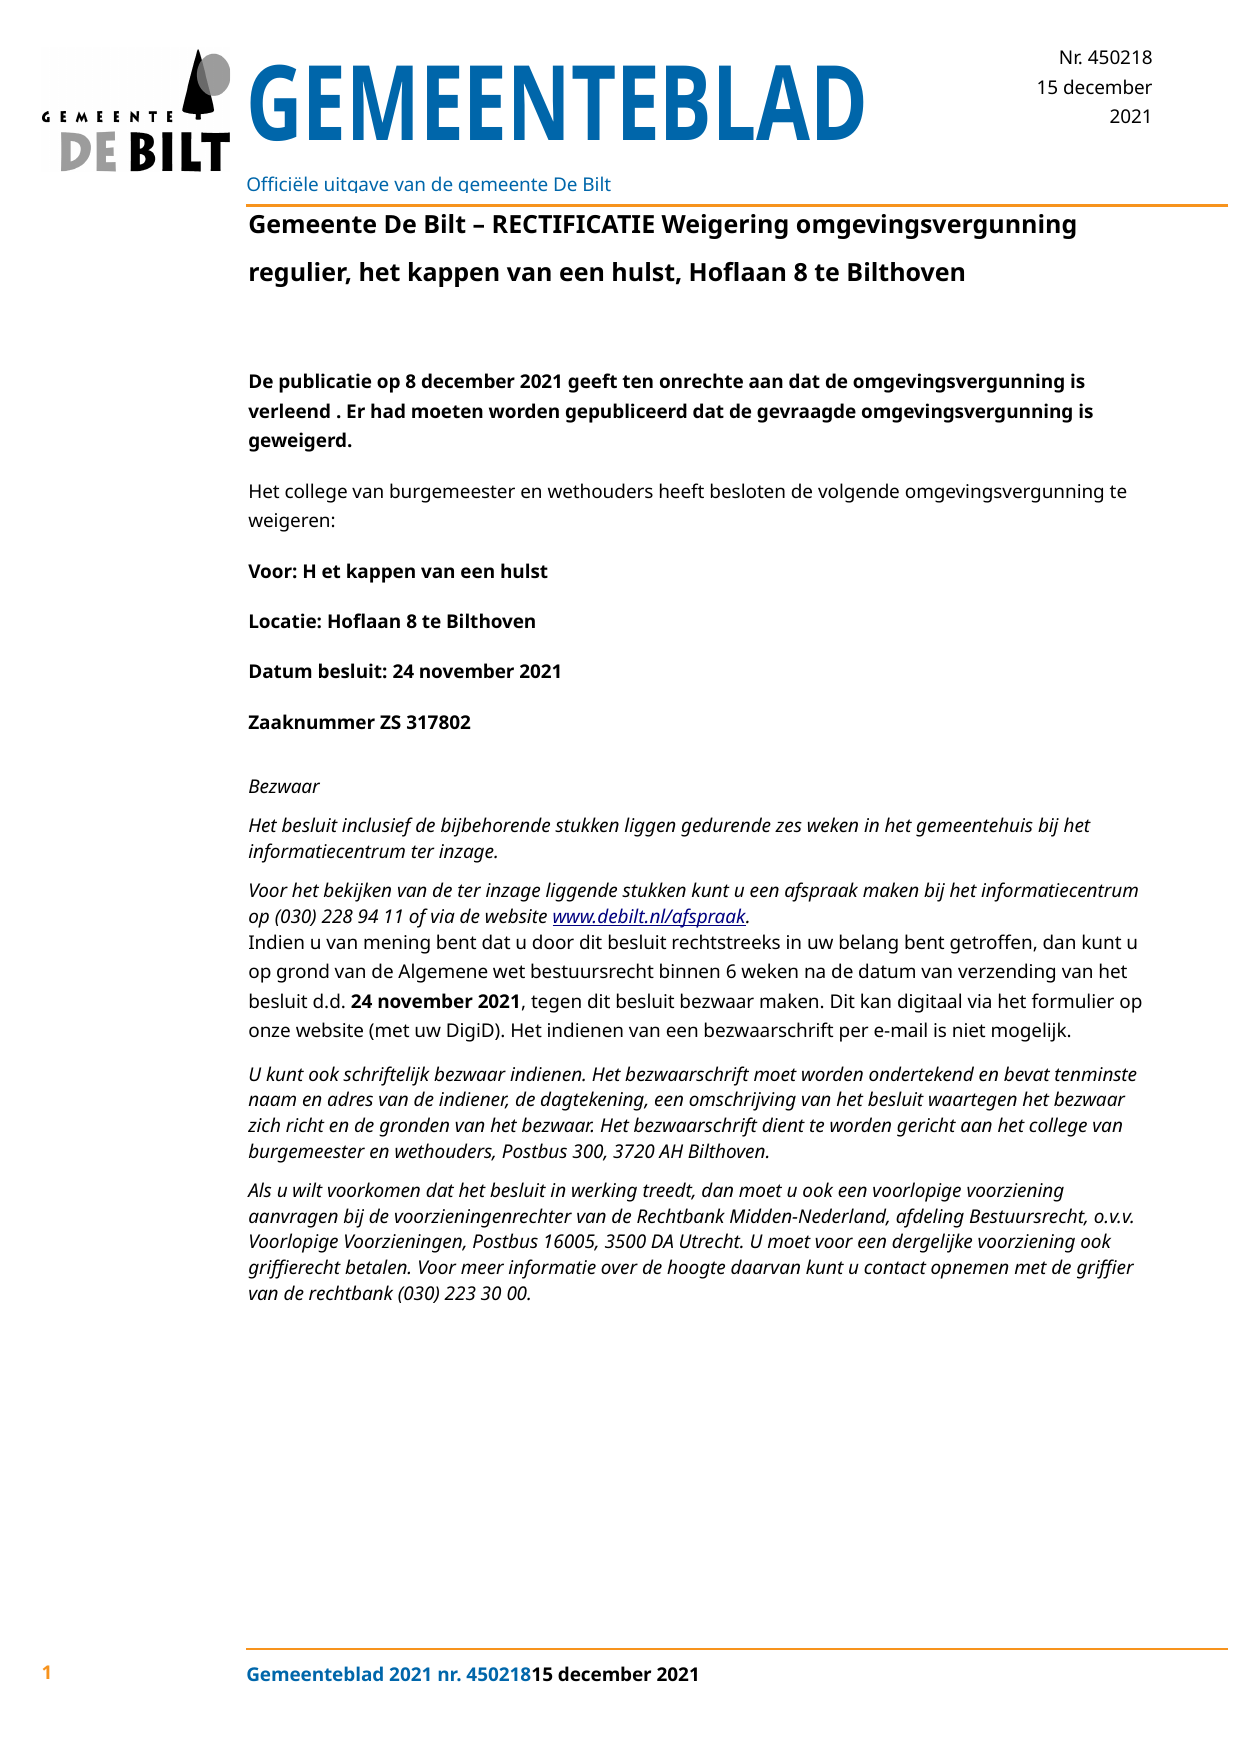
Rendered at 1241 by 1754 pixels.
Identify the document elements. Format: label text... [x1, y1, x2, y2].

text Als u wilt voorkomen dat het besluit in werking treedt, dan moet u ook een voorlopige voorziening aanvragen bij de voorzieningenrechter van de Rechtbank Midden-Nederland, afdeling Bestuursrecht, o.v.v. Voorlopige Voorzieningen, Postbus 16005, 3500 DA Utrecht. U moet voor een dergelijke voorziening ook griffierecht betalen. Voor meer informatie over de hoogte daarvan kunt u contact opnemen met de griffier van de rechtbank (030) 223 30 00. [248, 1177, 1152, 1306]
text Het college van burgemeester en wethouders heeft besloten de volgende omgevingsvergunning te weigeren: [248, 478, 1152, 533]
text Locatie: Hoflaan 8 te Bilthoven [248, 608, 1152, 634]
text Voor: H et kappen van een hulst [248, 558, 1152, 584]
text Het besluit inclusief de bijbehorende stukken liggen gedurende zes weken in het gemeentehuis bij het informatiecentrum ter inzage. [248, 812, 1152, 864]
text Indien u van mening bent dat u door dit besluit rechtstreeks in uw belang bent getroffen, dan kunt u op grond van de Algemene wet bestuursrecht binnen 6 weken na de datum van verzending van het besluit d.d. 24 november 2021, tegen dit besluit bezwaar maken. Dit kan digitaal via het formulier op onze website (met uw DigiD). Het indienen van een bezwaarschrift per e-mail is niet mogelijk. [248, 929, 1152, 1043]
text U kunt ook schriftelijk bezwaar indienen. Het bezwaarschrift moet worden ondertekend en bevat tenminste naam en adres van de indiener, de dagtekening, een omschrijving van het besluit waartegen het bezwaar zich richt en de gronden van het bezwaar. Het bezwaarschrift dient te worden gericht aan het college van burgemeester en wethouders, Postbus 300, 3720 AH Bilthoven. [248, 1061, 1152, 1164]
text Datum besluit: 24 november 2021 [248, 659, 1152, 684]
text De publicatie op 8 december 2021 geeft ten onrechte aan dat de omgevingsvergunning is verleend . Er had moeten worden gepubliceerd dat de gevraagde omgevingsvergunning is geweigerd. [248, 368, 1152, 453]
text Gemeente De Bilt – RECTIFICATIE Weigering omgevingsvergunning regulier, het kappen van een hulst, Hoflaan 8 te Bilthoven [248, 207, 1152, 288]
text Zaaknummer ZS 317802 [248, 709, 1152, 735]
picture [41, 47, 231, 172]
text Voor het bekijken van de ter inzage liggende stukken kunt u een afspraak maken bij het informatiecentrum op (030) 228 94 11 of via de website www.debilt.nl/afspraak. [248, 877, 1152, 929]
text Bezwaar [248, 773, 1152, 799]
